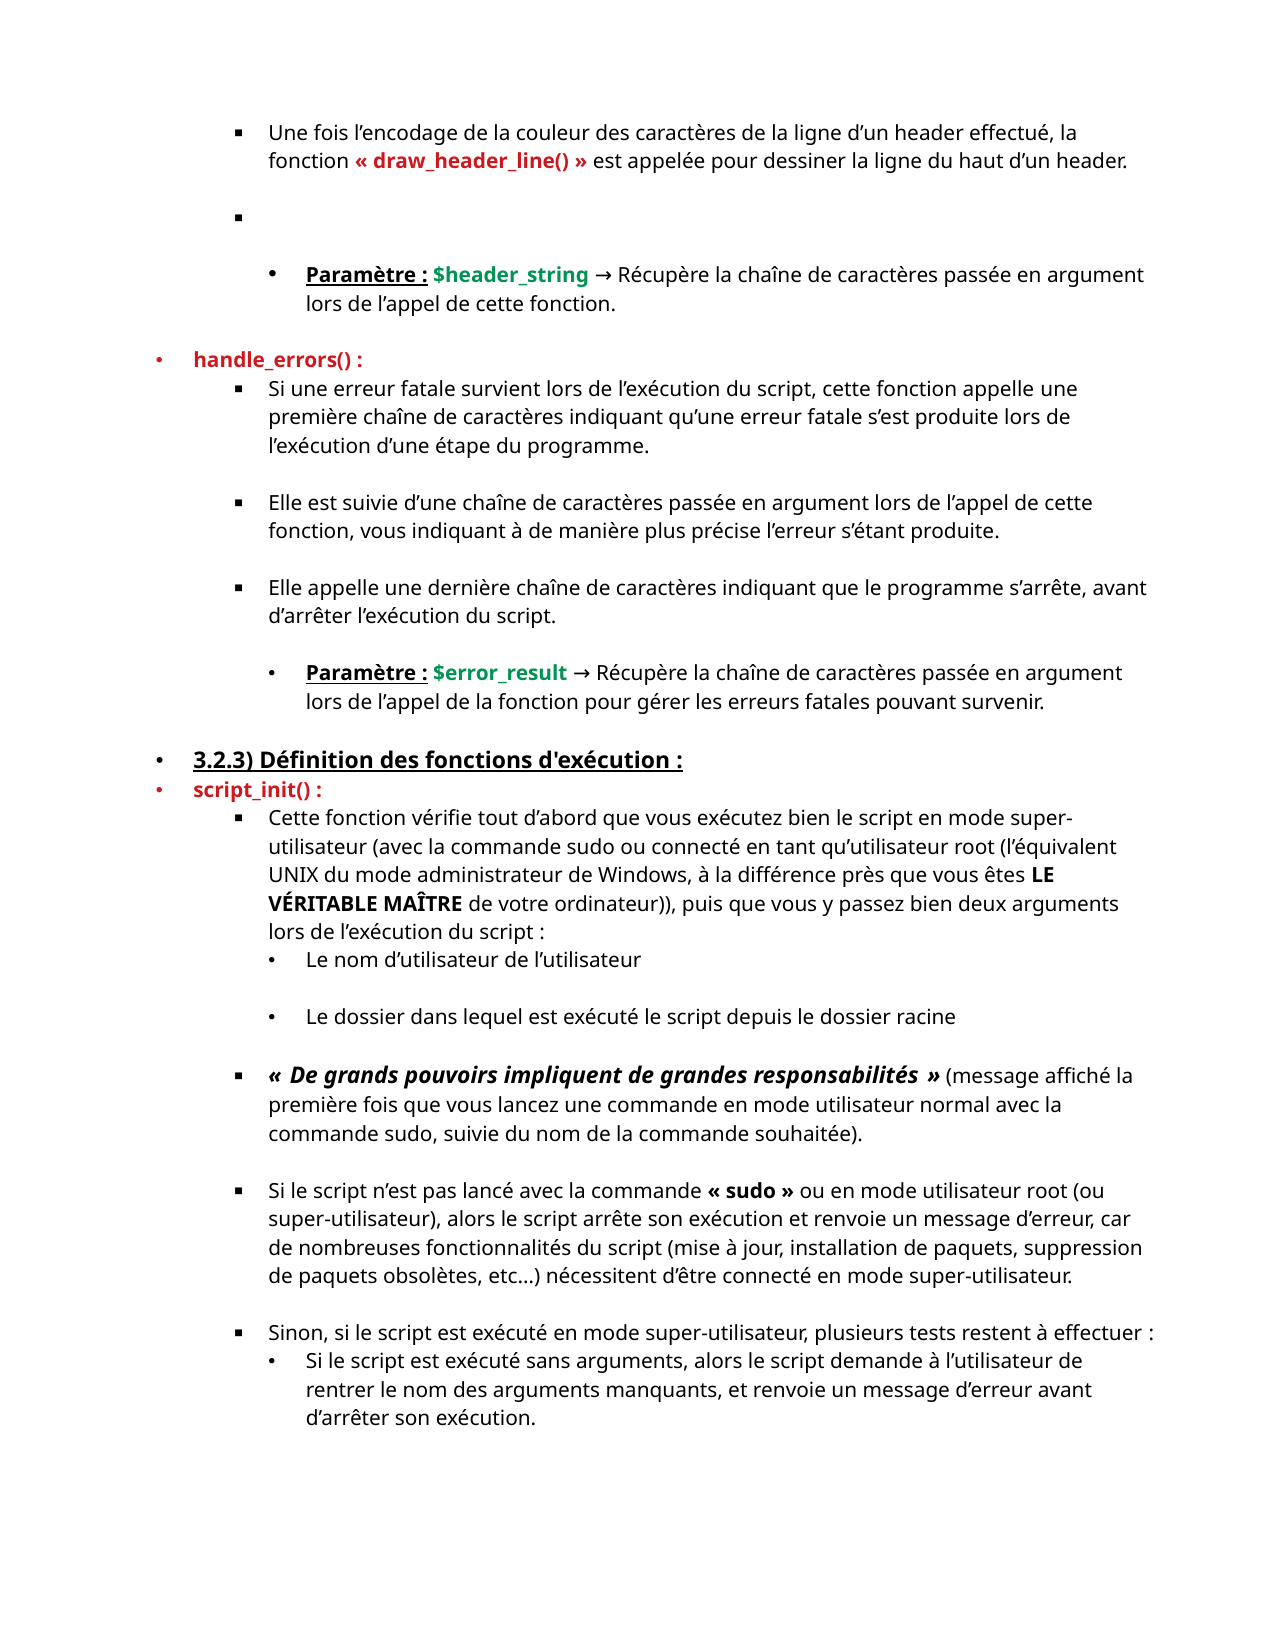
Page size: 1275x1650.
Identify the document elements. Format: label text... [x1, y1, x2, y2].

list Une fois l’encodage de la couleur des caractères de la ligne d’un header effectué, la fonction « draw_header_line() » est appelée pour dessiner la ligne du haut d’un header. [231, 118, 1157, 175]
list Si le script est exécuté sans arguments, alors le script demande à l’utilisateur de rentrer le nom des arguments manquants, et renvoie un message d’erreur avant d’arrêter son exécution. [268, 1347, 1157, 1432]
list Cette fonction vérifie tout d’abord que vous exécutez bien le script en mode super-utilisateur (avec la commande sudo ou connecté en tant qu’utilisateur root (l’équivalent UNIX du mode administrateur de Windows, à la différence près que vous êtes LE VÉRITABLE MAÎTRE de votre ordinateur)), puis que vous y passez bien deux arguments lors de l’exécution du script : [231, 803, 1157, 946]
list handle_errors() : [156, 346, 1157, 374]
list script_init() : [156, 775, 1157, 803]
list Le dossier dans lequel est exécuté le script depuis le dossier racine [268, 1002, 1157, 1031]
list 3.2.3) Définition des fonctions d'exécution : [156, 744, 1157, 775]
list Si une erreur fatale survient lors de l’exécution du script, cette fonction appelle une première chaîne de caractères indiquant qu’une erreur fatale s’est produite lors de l’exécution d’une étape du programme. [231, 374, 1157, 459]
list Paramètre : $header_string → Récupère la chaîne de caractères passée en argument lors de l’appel de cette fonction. [268, 260, 1157, 317]
list Sinon, si le script est exécuté en mode super-utilisateur, plusieurs tests restent à effectuer : [231, 1318, 1157, 1347]
list « De grands pouvoirs impliquent de grandes responsabilités » (message affiché la première fois que vous lancez une commande en mode utilisateur normal avec la commande sudo, suivie du nom de la commande souhaitée). [231, 1059, 1157, 1147]
list Elle appelle une dernière chaîne de caractères indiquant que le programme s’arrête, avant d’arrêter l’exécution du script. [231, 573, 1157, 630]
list Paramètre : $error_result → Récupère la chaîne de caractères passée en argument lors de l’appel de la fonction pour gérer les erreurs fatales pouvant survenir. [268, 658, 1157, 715]
list Le nom d’utilisateur de l’utilisateur [268, 946, 1157, 974]
list Elle est suivie d’une chaîne de caractères passée en argument lors de l’appel de cette fonction, vous indiquant à de manière plus précise l’erreur s’étant produite. [231, 488, 1157, 545]
list Si le script n’est pas lancé avec la commande « sudo » ou en mode utilisateur root (ou super-utilisateur), alors le script arrête son exécution et renvoie un message d’erreur, car de nombreuses fonctionnalités du script (mise à jour, installation de paquets, suppression de paquets obsolètes, etc…) nécessitent d’être connecté en mode super-utilisateur. [231, 1176, 1157, 1290]
